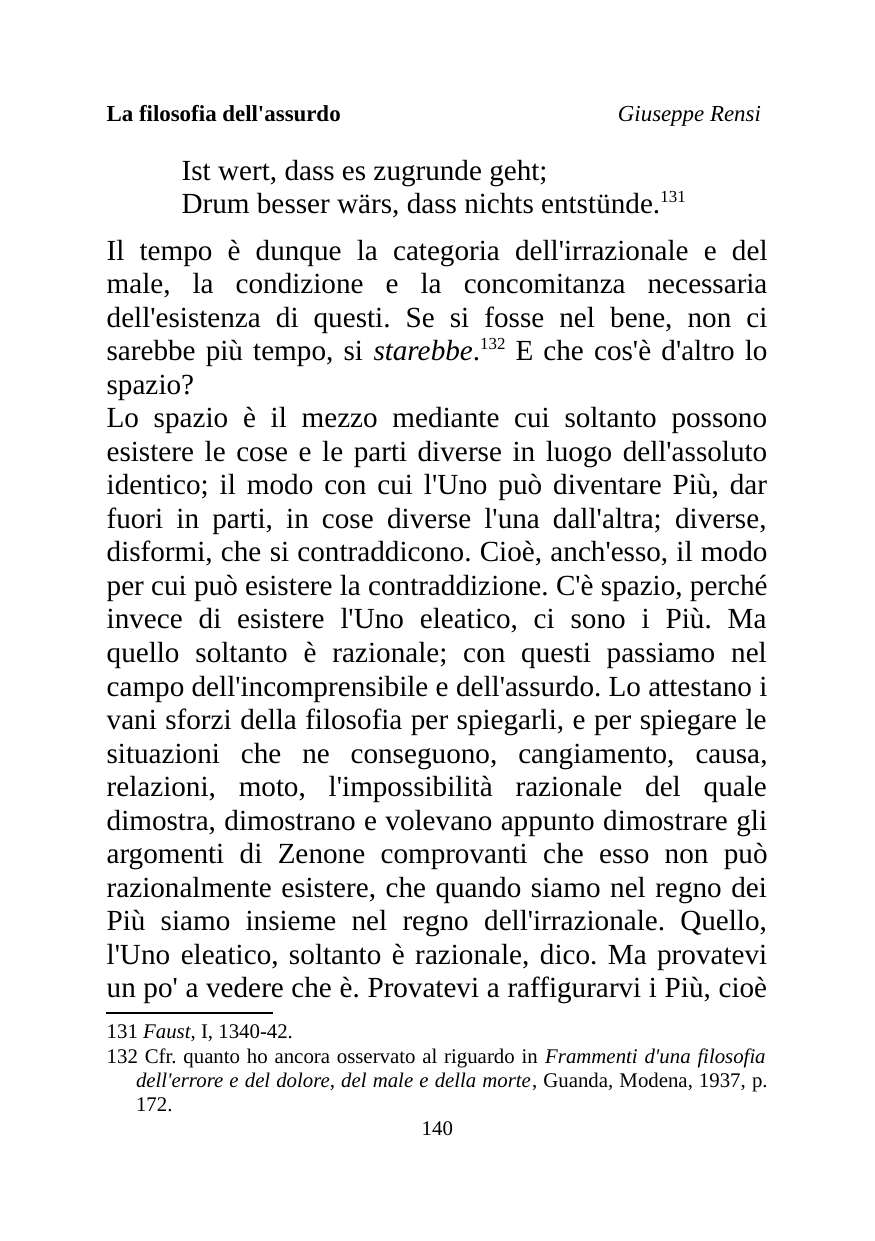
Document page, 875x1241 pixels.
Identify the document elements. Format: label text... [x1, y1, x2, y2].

text Il tempo è dunque la categoria dell'irrazionale e del male, la condizione e la concomitanza necessaria dell'esistenza di questi. Se si fosse nel bene, non ci sarebbe più tempo, si starebbe. E che cos'è d'altro lo spazio? [106, 233, 768, 400]
text Ist wert, dass es zugrunde geht; Drum besser wärs, dass nichts entstünde. [181, 153, 768, 220]
text Cfr. quanto ho ancora osservato al riguardo in Frammenti d'una filosofia dell'errore e del dolore, del male e della morte, Guanda, Modena, 1937, p. 172. [106, 1043, 768, 1116]
text Faust, I, 1340-42. [106, 1019, 768, 1043]
text Lo spazio è il mezzo mediante cui soltanto possono esistere le cose e le parti diverse in luogo dell'assoluto identico; il modo con cui l'Uno può diventare Più, dar fuori in parti, in cose diverse l'una dall'altra; diverse, disformi, che si contraddicono. Cioè, anch'esso, il modo per cui può esistere la contraddizione. C'è spazio, perché invece di esistere l'Uno eleatico, ci sono i Più. Ma quello soltanto è razionale; con questi passiamo nel campo dell'incomprensibile e dell'assurdo. Lo attestano i vani sforzi della filosofia per spiegarli, e per spiegare le situazioni che ne conseguono, cangiamento, causa, relazioni, moto, l'impossibilità razionale del quale dimostra, dimostrano e volevano appunto dimostrare gli argomenti di Zenone comprovanti che esso non può razionalmente esistere, che quando siamo nel regno dei Più siamo insieme nel regno dell'irrazionale. Quello, l'Uno eleatico, soltanto è razionale, dico. Ma provatevi un po' a vedere che è. Provatevi a raffigurarvi i Più, cioè [106, 400, 768, 1004]
